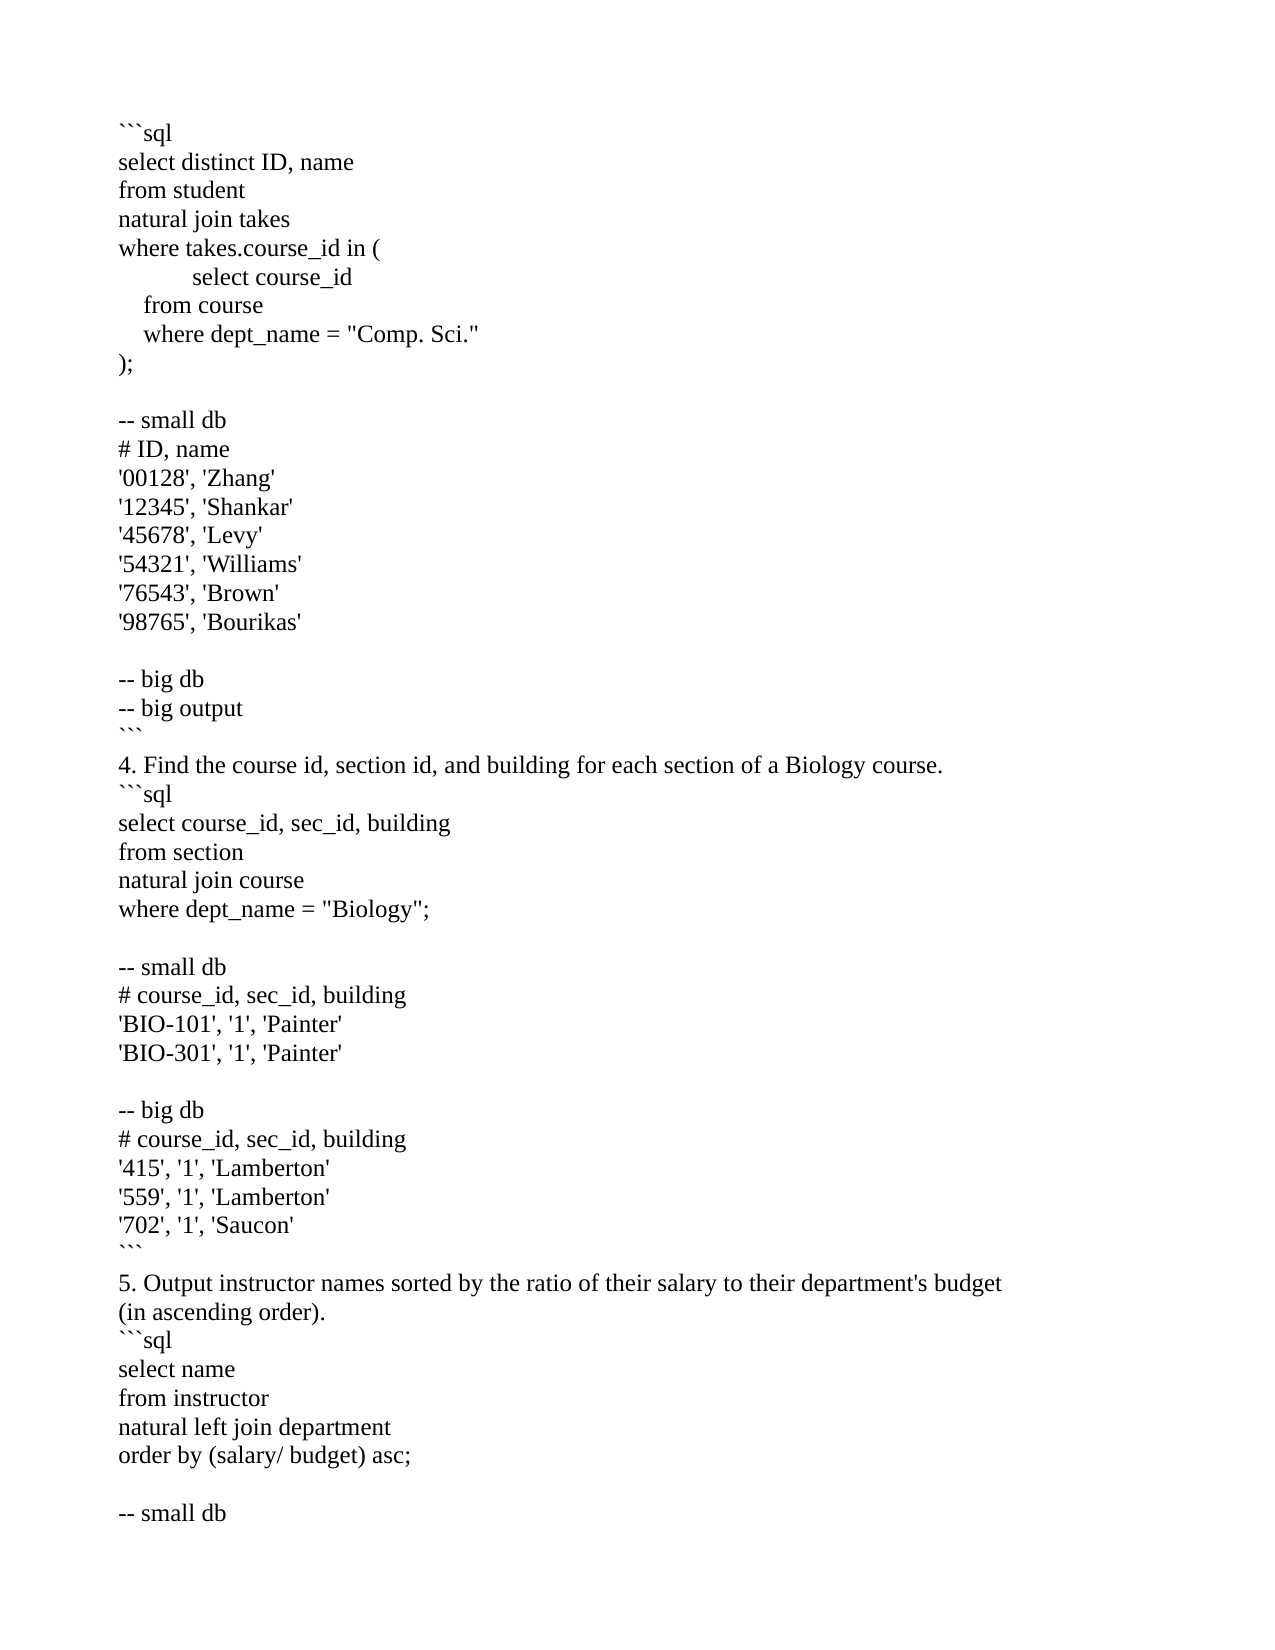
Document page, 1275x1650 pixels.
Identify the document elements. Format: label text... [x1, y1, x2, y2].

text order by (salary/ budget) asc; [118, 1441, 1157, 1469]
text # course_id, sec_id, building [118, 1124, 1157, 1153]
text select name [118, 1354, 1157, 1383]
text ``` [118, 1239, 1157, 1268]
text -- small db [118, 1498, 1157, 1527]
text '54321', 'Williams' [118, 549, 1157, 578]
text -- small db [118, 406, 1157, 434]
text select course_id, sec_id, building [118, 808, 1157, 837]
text natural join course [118, 866, 1157, 894]
text -- big db [118, 664, 1157, 693]
text (in ascending order). [118, 1297, 1157, 1326]
text from student [118, 176, 1157, 204]
text ``` [118, 722, 1157, 751]
text '45678', 'Levy' [118, 521, 1157, 549]
text natural left join department [118, 1412, 1157, 1441]
text 'BIO-301', '1', 'Painter' [118, 1038, 1157, 1067]
text '559', '1', 'Lamberton' [118, 1182, 1157, 1211]
text 4. Find the course id, section id, and building for each section of a Biology course. [118, 751, 1157, 779]
text # ID, name [118, 434, 1157, 463]
text -- small db [118, 952, 1157, 981]
text '00128', 'Zhang' [118, 463, 1157, 492]
text '702', '1', 'Saucon' [118, 1211, 1157, 1239]
text # course_id, sec_id, building [118, 981, 1157, 1009]
text -- big db [118, 1096, 1157, 1124]
text '76543', 'Brown' [118, 578, 1157, 607]
text -- big output [118, 693, 1157, 722]
text from course [118, 291, 1157, 319]
text select course_id [118, 262, 1157, 291]
text where dept_name = "Biology"; [118, 894, 1157, 923]
text ```sql [118, 118, 1157, 147]
text ); [118, 348, 1157, 377]
text 'BIO-101', '1', 'Painter' [118, 1009, 1157, 1038]
text select distinct ID, name [118, 147, 1157, 176]
text 5. Output instructor names sorted by the ratio of their salary to their department's budget [118, 1268, 1157, 1297]
text where takes.course_id in ( [118, 233, 1157, 262]
text natural join takes [118, 204, 1157, 233]
text ```sql [118, 779, 1157, 808]
text '415', '1', 'Lamberton' [118, 1153, 1157, 1182]
text where dept_name = "Comp. Sci." [118, 319, 1157, 348]
text ```sql [118, 1326, 1157, 1354]
text from instructor [118, 1383, 1157, 1412]
text from section [118, 837, 1157, 866]
text '12345', 'Shankar' [118, 492, 1157, 521]
text '98765', 'Bourikas' [118, 607, 1157, 636]
